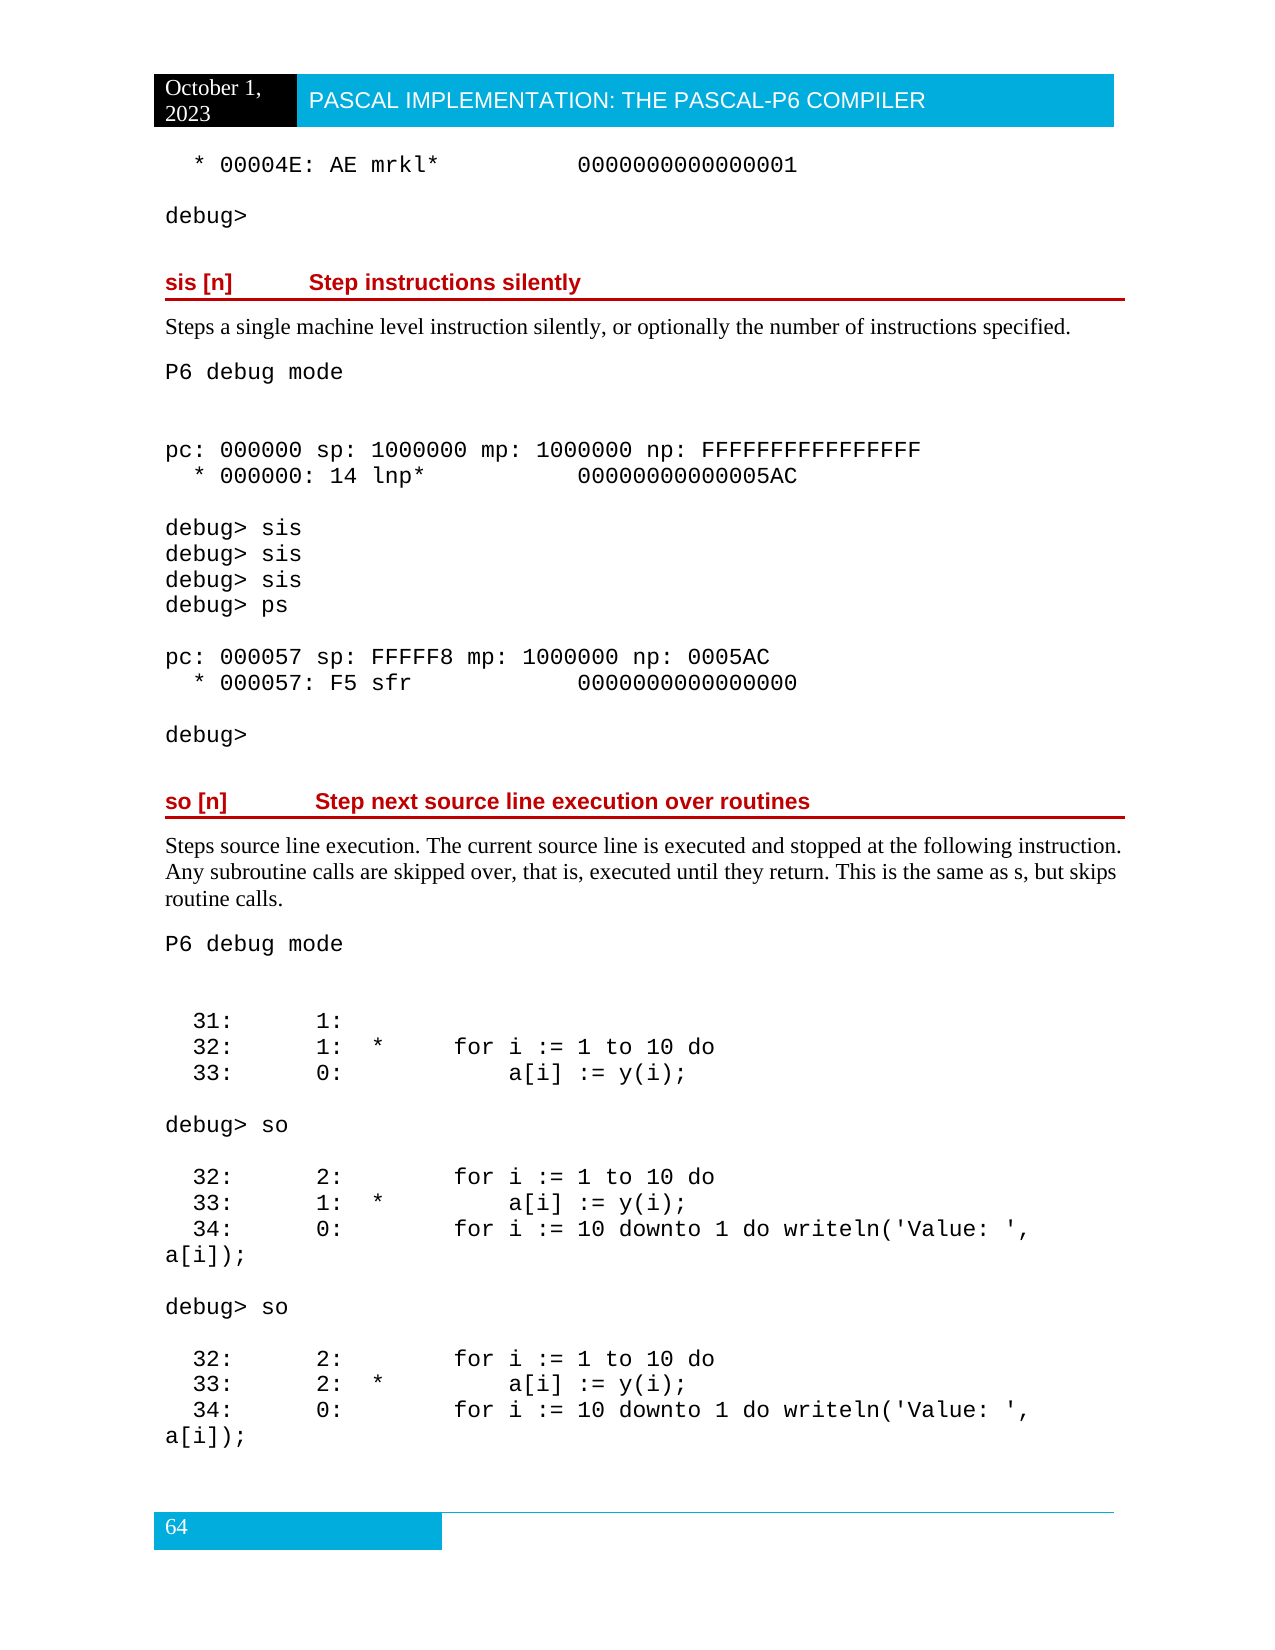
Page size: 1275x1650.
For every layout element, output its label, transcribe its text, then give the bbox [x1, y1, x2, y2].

text debug> sis [165, 568, 1125, 594]
text P6 debug mode [165, 360, 1125, 386]
text 34: 0: for i := 10 downto 1 do writeln('Value: ', a[i]); [165, 1217, 1125, 1269]
text Steps a single machine level instruction silently, or optionally the number of instructions specified. [165, 313, 1125, 339]
text 34: 0: for i := 10 downto 1 do writeln('Value: ', a[i]); [165, 1399, 1125, 1451]
text Steps source line execution. The current source line is executed and stopped at the following instruction. Any subroutine calls are skipped over, that is, executed until they return. This is the same as s, but skips routine calls. [165, 832, 1125, 911]
text debug> ps [165, 594, 1125, 620]
text * 000057: F5 sfr 0000000000000000 [165, 672, 1125, 698]
text debug> so [165, 1295, 1125, 1321]
subtitle sis [n] Step instructions silently [165, 269, 1125, 298]
text 32: 2: for i := 1 to 10 do [165, 1165, 1125, 1191]
text 32: 1: * for i := 1 to 10 do [165, 1036, 1125, 1062]
text P6 debug mode [165, 932, 1125, 958]
text debug> so [165, 1113, 1125, 1139]
text 33: 0: a[i] := y(i); [165, 1062, 1125, 1087]
text debug> sis [165, 542, 1125, 568]
text debug> [165, 723, 1125, 749]
subtitle so [n] Step next source line execution over routines [165, 788, 1125, 816]
text debug> [165, 205, 1125, 231]
text 33: 2: * a[i] := y(i); [165, 1373, 1125, 1399]
text debug> sis [165, 516, 1125, 542]
text 31: 1: [165, 1010, 1125, 1036]
text * 000000: 14 lnp* 00000000000005AC [165, 464, 1125, 490]
text pc: 000057 sp: FFFFF8 mp: 1000000 np: 0005AC [165, 646, 1125, 672]
text pc: 000000 sp: 1000000 mp: 1000000 np: FFFFFFFFFFFFFFFF [165, 438, 1125, 464]
text 33: 1: * a[i] := y(i); [165, 1191, 1125, 1217]
text * 00004E: AE mrkl* 0000000000000001 [165, 153, 1125, 179]
text 32: 2: for i := 1 to 10 do [165, 1347, 1125, 1373]
